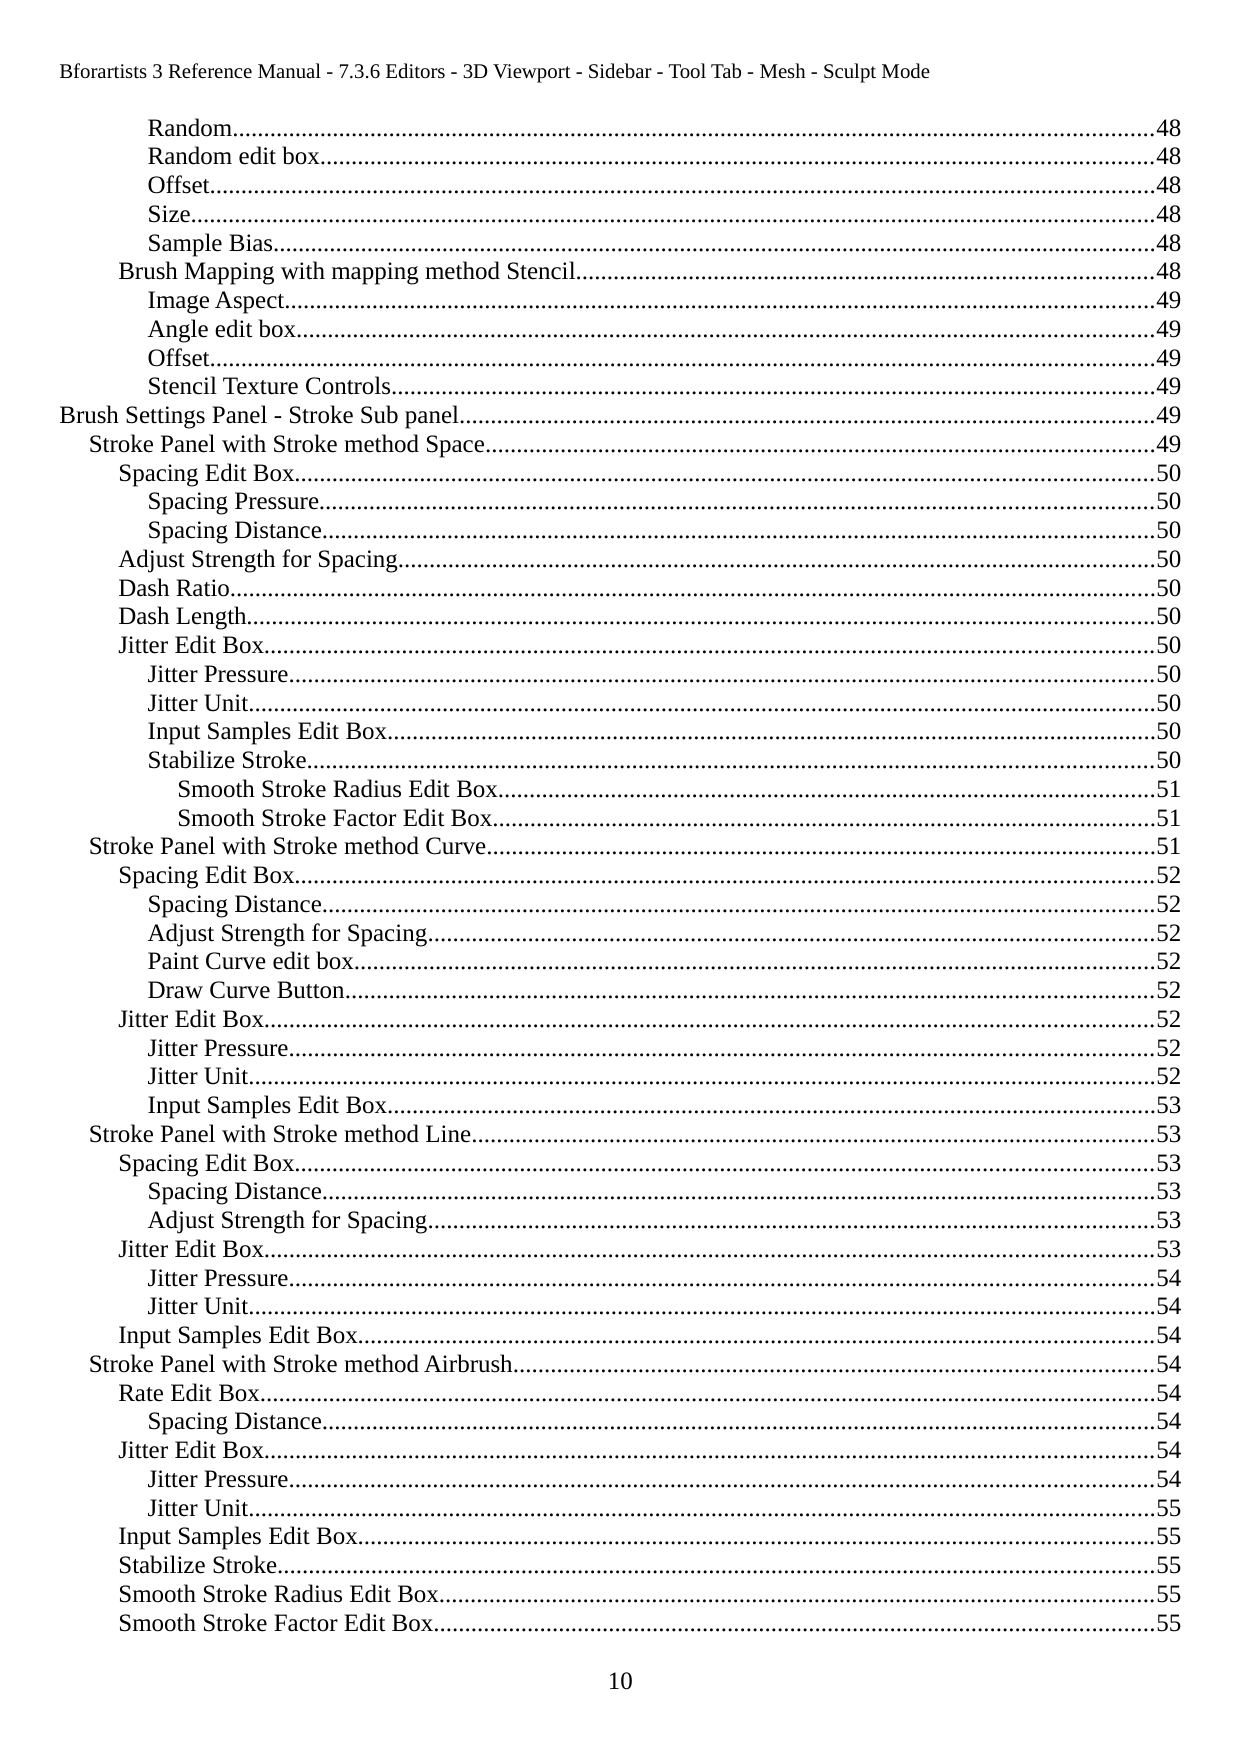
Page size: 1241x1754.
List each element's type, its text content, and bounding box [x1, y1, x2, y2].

text Smooth Stroke Radius Edit Box 55 [118, 1579, 1181, 1608]
text Spacing Edit Box 50 [118, 458, 1181, 486]
text Input Samples Edit Box 54 [118, 1320, 1181, 1349]
text Angle edit box 49 [147, 314, 1181, 343]
text Spacing Distance 52 [147, 889, 1181, 918]
text Paint Curve edit box 52 [147, 946, 1181, 975]
text Stabilize Stroke 50 [147, 745, 1181, 774]
text Jitter Edit Box 53 [118, 1234, 1181, 1263]
text Size 48 [147, 199, 1181, 228]
text Adjust Strength for Spacing 52 [147, 918, 1181, 946]
text Spacing Distance 50 [147, 515, 1181, 544]
text Jitter Edit Box 54 [118, 1435, 1181, 1464]
text Sample Bias 48 [147, 228, 1181, 256]
text Rate Edit Box 54 [118, 1378, 1181, 1406]
text Smooth Stroke Factor Edit Box 51 [177, 803, 1181, 831]
text Jitter Unit 50 [147, 688, 1181, 716]
text Brush Settings Panel - Stroke Sub panel 49 [59, 400, 1181, 429]
text Stroke Panel with Stroke method Line 53 [88, 1119, 1181, 1148]
text Jitter Unit 54 [147, 1291, 1181, 1320]
text Stroke Panel with Stroke method Airbrush 54 [88, 1349, 1181, 1378]
text Dash Ratio 50 [118, 573, 1181, 601]
text Jitter Edit Box 52 [118, 1004, 1181, 1033]
text Spacing Edit Box 53 [118, 1148, 1181, 1176]
text Smooth Stroke Factor Edit Box 55 [118, 1608, 1181, 1636]
text Stencil Texture Controls 49 [147, 371, 1181, 400]
text Adjust Strength for Spacing 50 [118, 544, 1181, 573]
text Spacing Distance 54 [147, 1406, 1181, 1435]
text Random edit box 48 [147, 141, 1181, 170]
text Jitter Unit 55 [147, 1493, 1181, 1521]
text Random 48 [147, 113, 1181, 141]
text Input Samples Edit Box 55 [118, 1521, 1181, 1550]
text Input Samples Edit Box 50 [147, 716, 1181, 745]
text Jitter Pressure 50 [147, 659, 1181, 688]
text Adjust Strength for Spacing 53 [147, 1205, 1181, 1234]
text Jitter Pressure 54 [147, 1464, 1181, 1493]
text Jitter Pressure 52 [147, 1033, 1181, 1061]
text Spacing Distance 53 [147, 1176, 1181, 1205]
text Spacing Edit Box 52 [118, 860, 1181, 889]
text Draw Curve Button 52 [147, 975, 1181, 1004]
text Brush Mapping with mapping method Stencil 48 [118, 256, 1181, 285]
text Stabilize Stroke 55 [118, 1550, 1181, 1579]
text Jitter Unit 52 [147, 1061, 1181, 1090]
text Image Aspect 49 [147, 285, 1181, 314]
text Dash Length 50 [118, 601, 1181, 630]
text Jitter Edit Box 50 [118, 630, 1181, 659]
text Offset 48 [147, 170, 1181, 199]
text Stroke Panel with Stroke method Curve 51 [88, 831, 1181, 860]
text Spacing Pressure 50 [147, 486, 1181, 515]
text Smooth Stroke Radius Edit Box 51 [177, 774, 1181, 803]
text Stroke Panel with Stroke method Space 49 [88, 429, 1181, 458]
text Input Samples Edit Box 53 [147, 1090, 1181, 1119]
text Offset 49 [147, 343, 1181, 371]
text Jitter Pressure 54 [147, 1263, 1181, 1291]
